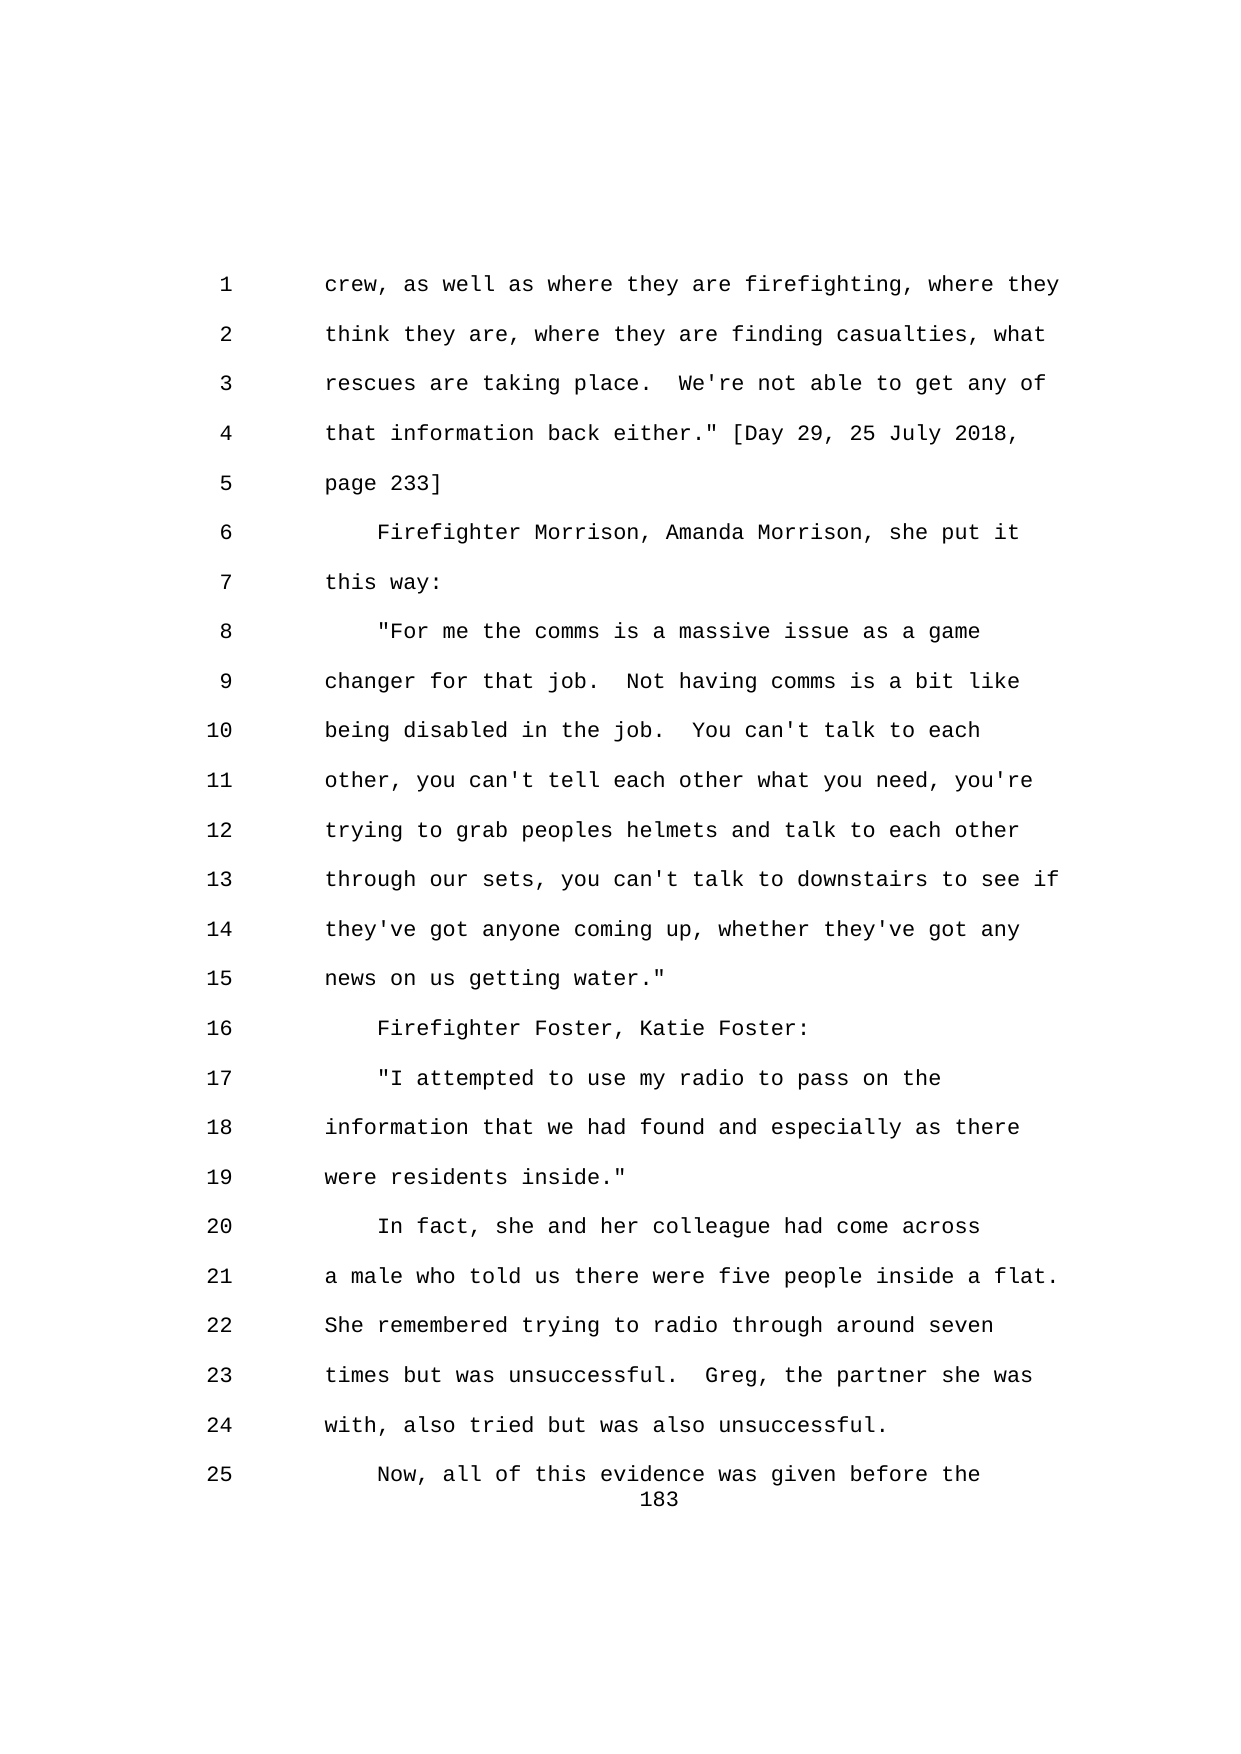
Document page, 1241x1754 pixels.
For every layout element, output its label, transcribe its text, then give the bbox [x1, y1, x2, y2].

text 25 Now, all of this evidence was given before the [75, 1463, 1165, 1488]
text 7 this way: [75, 571, 1165, 596]
text 8 "For me the comms is a massive issue as a game [75, 620, 1165, 645]
text 24 with, also tried but was also unsuccessful. [75, 1414, 1165, 1438]
text 1 crew, as well as where they are firefighting, where they [75, 273, 1165, 298]
text 12 trying to grab peoples helmets and talk to each other [75, 819, 1165, 843]
text 4 that information back either." [Day 29, 25 July 2018, [75, 422, 1165, 447]
text 15 news on us getting water." [75, 967, 1165, 992]
text 13 through our sets, you can't talk to downstairs to see if [75, 868, 1165, 893]
text 22 She remembered trying to radio through around seven [75, 1314, 1165, 1339]
text 10 being disabled in the job. You can't talk to each [75, 719, 1165, 744]
text 16 Firefighter Foster, Katie Foster: [75, 1017, 1165, 1042]
text 14 they've got anyone coming up, whether they've got any [75, 918, 1165, 943]
text 18 information that we had found and especially as there [75, 1116, 1165, 1141]
text 20 In fact, she and her colleague had come across [75, 1215, 1165, 1240]
text 9 changer for that job. Not having comms is a bit like [75, 670, 1165, 695]
text 21 a male who told us there were five people inside a flat. [75, 1265, 1165, 1290]
text 2 think they are, where they are finding casualties, what [75, 323, 1165, 348]
text 3 rescues are taking place. We're not able to get any of [75, 372, 1165, 397]
text 183 [75, 1488, 1165, 1513]
text 6 Firefighter Morrison, Amanda Morrison, she put it [75, 521, 1165, 546]
text 17 "I attempted to use my radio to pass on the [75, 1067, 1165, 1091]
text 5 page 233] [75, 472, 1165, 496]
text 11 other, you can't tell each other what you need, you're [75, 769, 1165, 794]
text 23 times but was unsuccessful. Greg, the partner she was [75, 1364, 1165, 1389]
text 19 were residents inside." [75, 1166, 1165, 1191]
